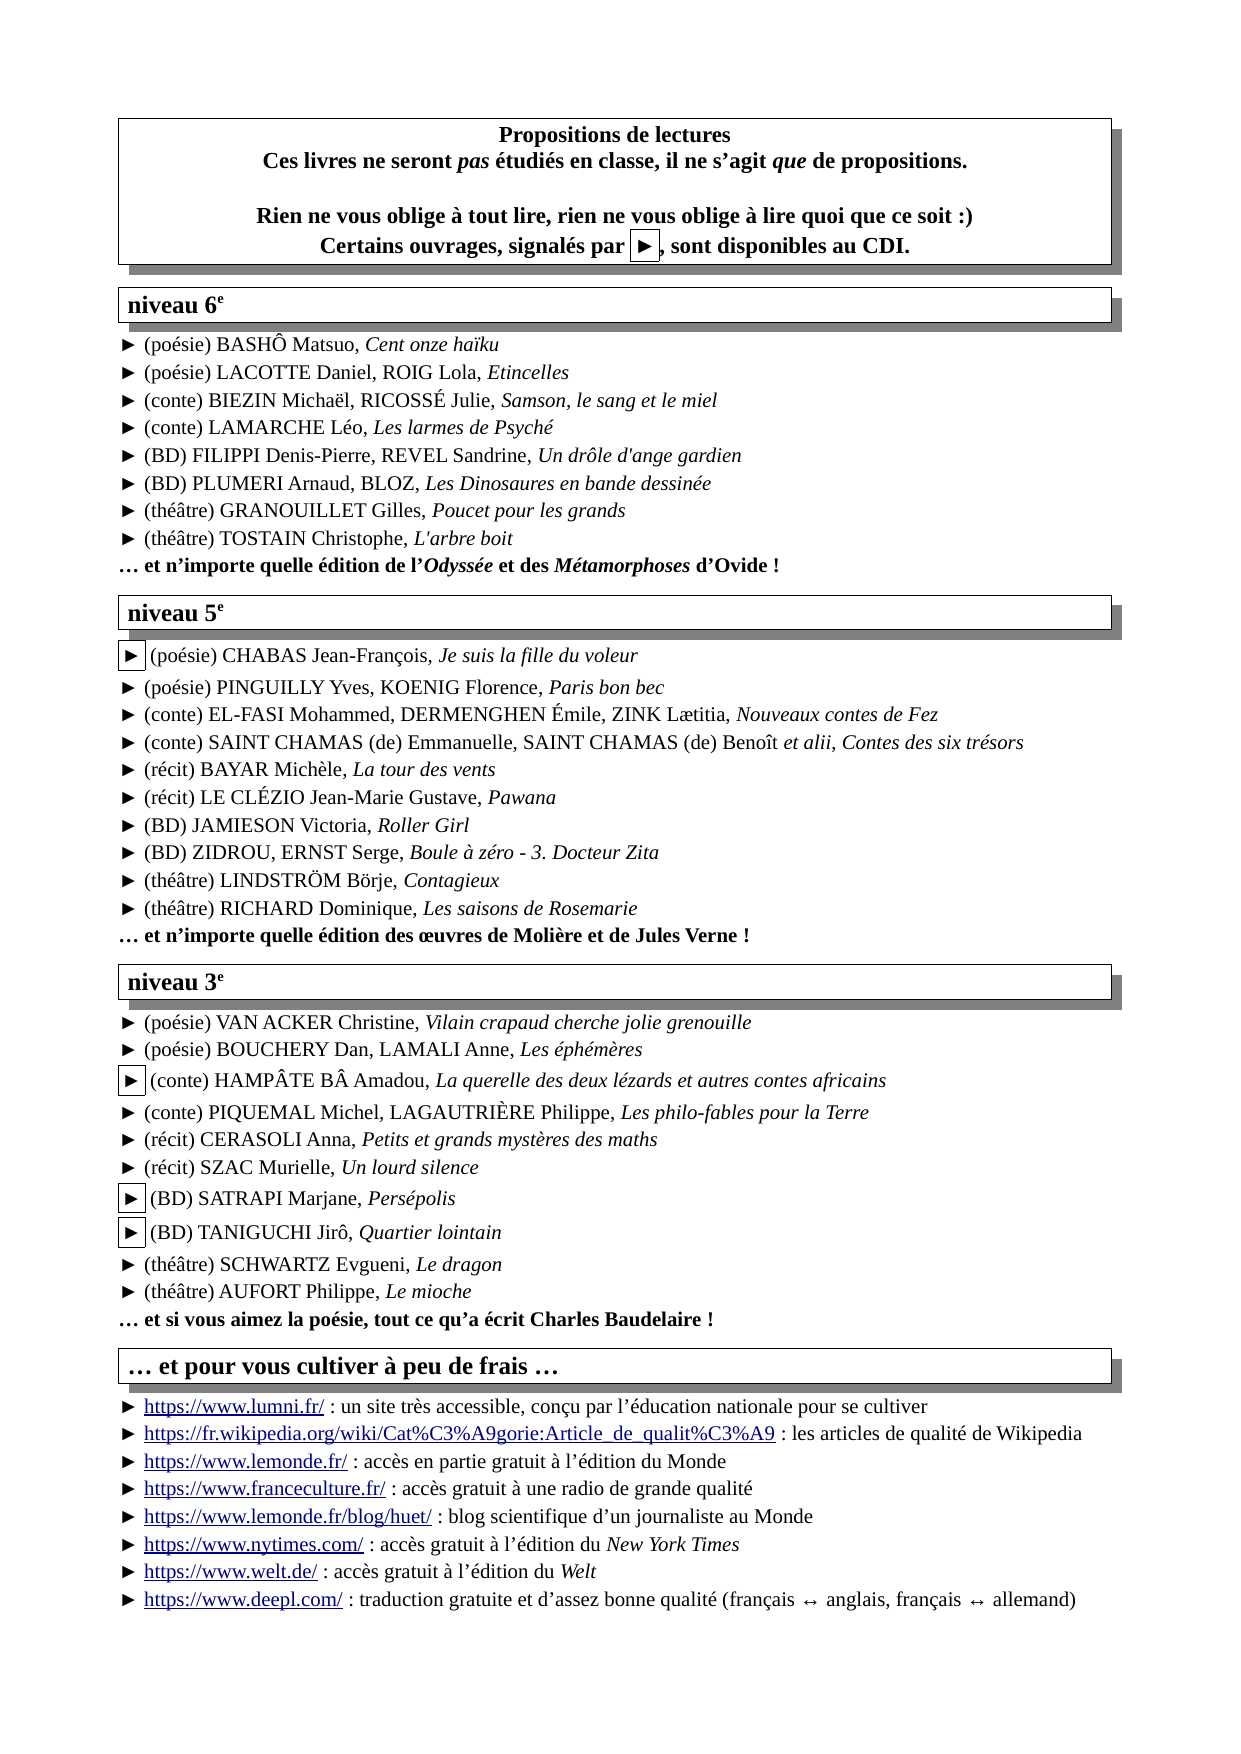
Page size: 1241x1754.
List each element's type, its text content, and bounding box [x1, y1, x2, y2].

text ► (BD) PLUMERI Arnaud, BLOZ, Les Dinosaures en bande dessinée [118, 470, 1122, 494]
text ► https://www.lumni.fr/ : un site très accessible, conçu par l’éducation nationale pour se cultiver [118, 1393, 1122, 1418]
text (BD) SATRAPI Marjane, Persépolis [146, 1182, 1122, 1212]
text niveau 6e [119, 288, 1111, 322]
text Certains ouvrages, signalés par ►, sont disponibles au CDI. [119, 226, 1111, 264]
text ► (BD) ZIDROU, ERNST Serge, Boule à zéro - 3. Docteur Zita [118, 840, 1122, 864]
text ► (récit) BAYAR Michèle, La tour des vents [118, 757, 1122, 781]
text ► https://www.nytimes.com/ : accès gratuit à l’édition du New York Times [118, 1532, 1122, 1556]
text … et pour vous cultiver à peu de frais … [119, 1349, 1111, 1383]
text ► (conte) SAINT CHAMAS (de) Emmanuelle, SAINT CHAMAS (de) Benoît et alii, Contes des six trésors [118, 730, 1122, 754]
text Propositions de lectures [119, 119, 1111, 144]
text ► https://www.franceculture.fr/ : accès gratuit à une radio de grande qualité [118, 1476, 1122, 1500]
text … et n’importe quelle édition de l’Odyssée et des Métamorphoses d’Ovide ! [118, 553, 1122, 577]
text ► (poésie) VAN ACKER Christine, Vilain crapaud cherche jolie grenouille [118, 1010, 1122, 1034]
text ► [119, 1066, 145, 1095]
text ► (BD) FILIPPI Denis-Pierre, REVEL Sandrine, Un drôle d'ange gardien [118, 443, 1122, 467]
text ► https://www.lemonde.fr/blog/huet/ : blog scientifique d’un journaliste au Monde [118, 1504, 1122, 1528]
text (BD) TANIGUCHI Jirô, Quartier lointain [146, 1217, 1122, 1247]
text … et n’importe quelle édition des œuvres de Molière et de Jules Verne ! [118, 923, 1122, 947]
text ► [119, 1218, 145, 1247]
text ► (récit) CERASOLI Anna, Petits et grands mystères des maths [118, 1127, 1122, 1151]
text (conte) HAMPÂTE BÂ Amadou, La querelle des deux lézards et autres contes africains [146, 1065, 1122, 1095]
text ► (récit) SZAC Murielle, Un lourd silence [118, 1155, 1122, 1179]
text ► (conte) EL-FASI Mohammed, DERMENGHEN Émile, ZINK Lætitia, Nouveaux contes de Fez [118, 702, 1122, 726]
text ► (récit) LE CLÉZIO Jean-Marie Gustave, Pawana [118, 785, 1122, 809]
text ► (poésie) BOUCHERY Dan, LAMALI Anne, Les éphémères [118, 1037, 1122, 1061]
text ► https://www.welt.de/ : accès gratuit à l’édition du Welt [118, 1559, 1122, 1583]
text Rien ne vous oblige à tout lire, rien ne vous oblige à lire quoi que ce soit :) [119, 199, 1111, 226]
text ► [119, 1184, 145, 1212]
text … et si vous aimez la poésie, tout ce qu’a écrit Charles Baudelaire ! [118, 1307, 1122, 1331]
text ► (conte) BIEZIN Michaël, RICOSSÉ Julie, Samson, le sang et le miel [118, 388, 1122, 412]
text niveau 3e [119, 965, 1111, 999]
text ► [119, 641, 145, 670]
text ► https://www.deepl.com/ : traduction gratuite et d’assez bonne qualité (français ↔ anglais, français ↔ allemand) [118, 1587, 1122, 1611]
text (poésie) CHABAS Jean-François, Je suis la fille du voleur [146, 640, 1122, 670]
text niveau 5e [119, 596, 1111, 629]
text ► (théâtre) LINDSTRÖM Börje, Contagieux [118, 868, 1122, 892]
text ► https://fr.wikipedia.org/wiki/Cat%C3%A9gorie:Article_de_qualit%C3%A9 : les articles de qualité de Wikipedia [118, 1421, 1122, 1445]
text Ces livres ne seront pas étudiés en classe, il ne s’agit que de propositions. [119, 144, 1111, 174]
text ► (théâtre) GRANOUILLET Gilles, Poucet pour les grands [118, 498, 1122, 522]
text ► (BD) JAMIESON Victoria, Roller Girl [118, 813, 1122, 837]
text ► (théâtre) TOSTAIN Christophe, L'arbre boit [118, 526, 1122, 550]
text ► (poésie) PINGUILLY Yves, KOENIG Florence, Paris bon bec [118, 674, 1122, 699]
text ► (théâtre) AUFORT Philippe, Le mioche [118, 1279, 1122, 1303]
text ► (conte) LAMARCHE Léo, Les larmes de Psyché [118, 415, 1122, 439]
text ► (théâtre) SCHWARTZ Evgueni, Le dragon [118, 1252, 1122, 1276]
text ► (poésie) BASHÔ Matsuo, Cent onze haïku [118, 332, 1122, 356]
text ► https://www.lemonde.fr/ : accès en partie gratuit à l’édition du Monde [118, 1449, 1122, 1473]
text ► (théâtre) RICHARD Dominique, Les saisons de Rosemarie [118, 895, 1122, 919]
text ► (poésie) LACOTTE Daniel, ROIG Lola, Etincelles [118, 360, 1122, 384]
text ► (conte) PIQUEMAL Michel, LAGAUTRIÈRE Philippe, Les philo-fables pour la Terre [118, 1099, 1122, 1124]
